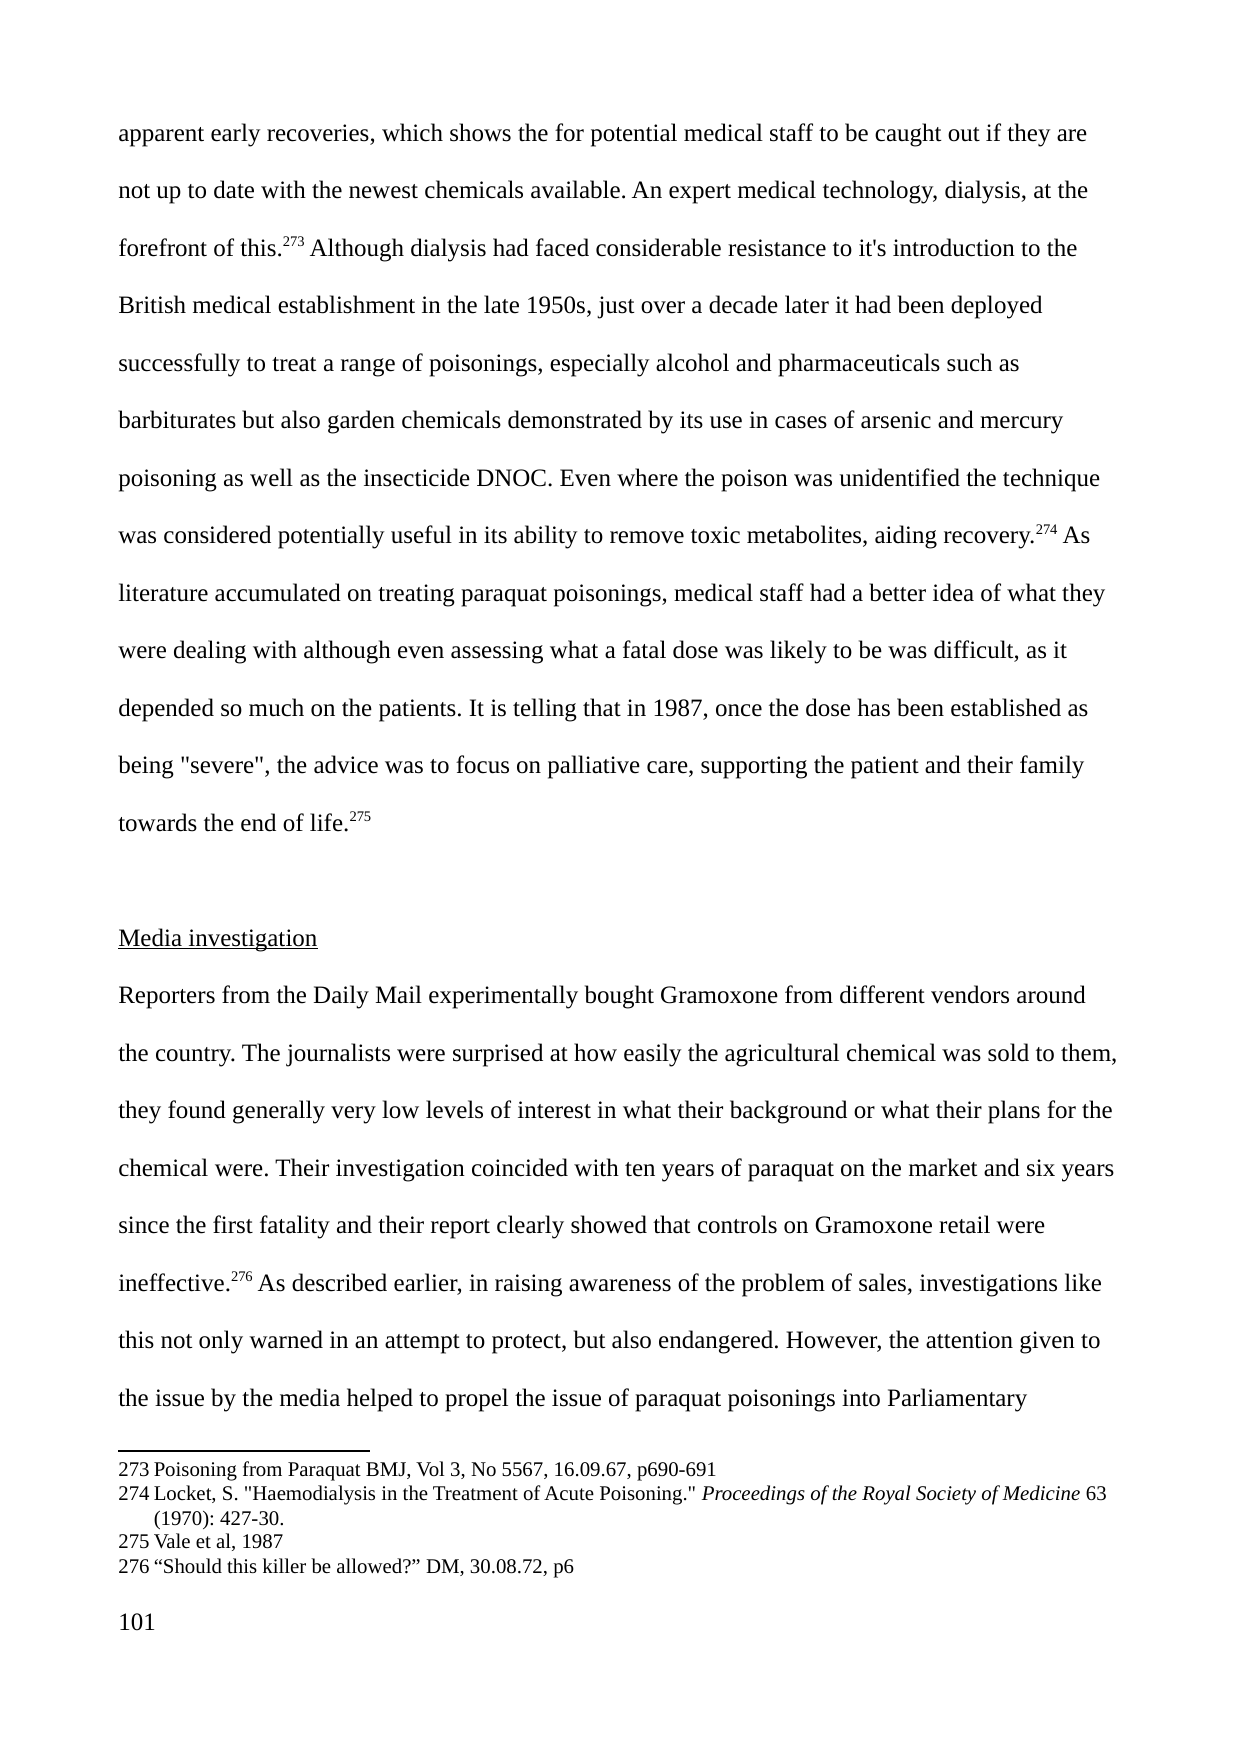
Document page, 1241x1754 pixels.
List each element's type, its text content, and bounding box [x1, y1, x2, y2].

text Poisoning from Paraquat BMJ, Vol 3, No 5567, 16.09.67, p690-691 [118, 1457, 1122, 1481]
text Vale et al, 1987 [118, 1529, 1122, 1553]
text Locket, S. "Haemodialysis in the Treatment of Acute Poisoning." Proceedings of the Royal Society of Medicine 63 (1970): 427-30. [118, 1481, 1122, 1529]
text Media investigation [118, 923, 1122, 952]
text apparent early recoveries, which shows the for potential medical staff to be caught out if they are not up to date with the newest chemicals available. An expert medical technology, dialysis, at the forefront of this. Although dialysis had faced considerable resistance to it's introduction to the British medical establishment in the late 1950s, just over a decade later it had been deployed successfully to treat a range of poisonings, especially alcohol and pharmaceuticals such as barbiturates but also garden chemicals demonstrated by its use in cases of arsenic and mercury poisoning as well as the insecticide DNOC. Even where the poison was unidentified the technique was considered potentially useful in its ability to remove toxic metabolites, aiding recovery. As literature accumulated on treating paraquat poisonings, medical staff had a better idea of what they were dealing with although even assessing what a fatal dose was likely to be was difficult, as it depended so much on the patients. It is telling that in 1987, once the dose has been established as being "severe", the advice was to focus on palliative care, supporting the patient and their family towards the end of life. [118, 118, 1122, 837]
text “Should this killer be allowed?” DM, 30.08.72, p6 [118, 1553, 1122, 1578]
text Reporters from the Daily Mail experimentally bought Gramoxone from different vendors around the country. The journalists were surprised at how easily the agricultural chemical was sold to them, they found generally very low levels of interest in what their background or what their plans for the chemical were. Their investigation coincided with ten years of paraquat on the market and six years since the first fatality and their report clearly showed that controls on Gramoxone retail were ineffective. As described earlier, in raising awareness of the problem of sales, investigations like this not only warned in an attempt to protect, but also endangered. However, the attention given to the issue by the media helped to propel the issue of paraquat poisonings into Parliamentary [118, 981, 1122, 1412]
